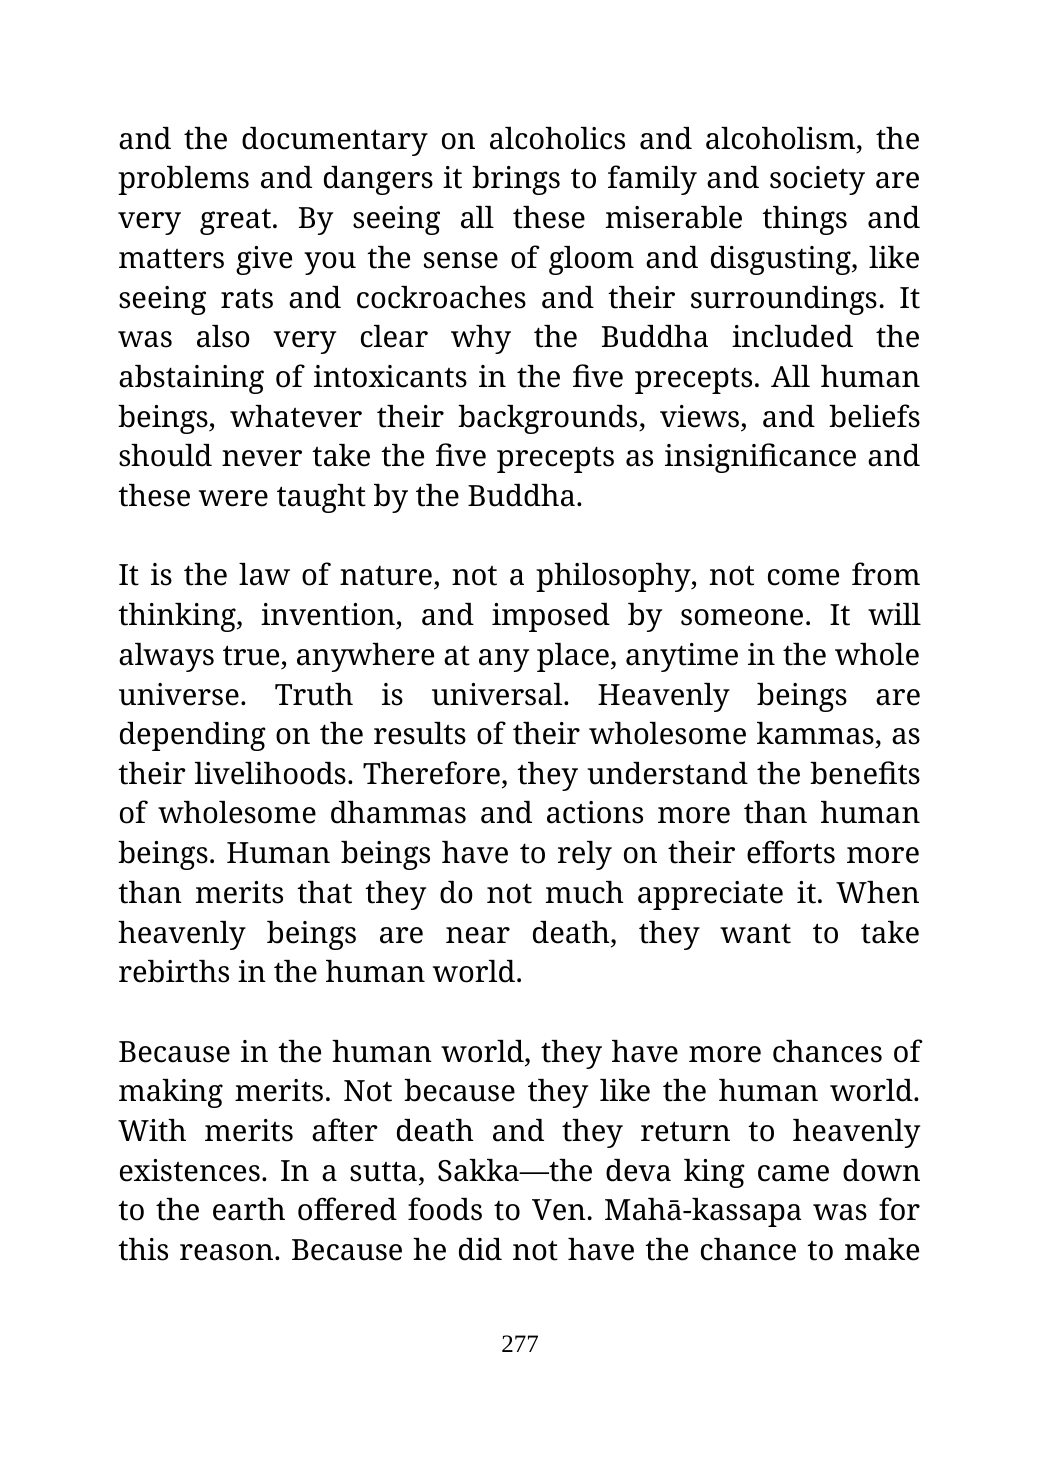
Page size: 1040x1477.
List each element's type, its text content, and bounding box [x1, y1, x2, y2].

text and the documentary on alcoholics and alcoholism, the problems and dangers it brings to family and society are very great. By seeing all these miserable things and matters give you the sense of gloom and disgusting, like seeing rats and cockroaches and their surroundings. It was also very clear why the Buddha included the abstaining of intoxicants in the five precepts. All human beings, whatever their backgrounds, views, and beliefs should never take the five precepts as insignificance and these were taught by the Buddha. It is the law of nature, not a philosophy, not come from thinking, invention, and imposed by someone. It will always true, anywhere at any place, anytime in the whole universe. Truth is universal. Heavenly beings are depending on the results of their wholesome kammas, as their livelihoods. Therefore, they understand the benefits of wholesome dhammas and actions more than human beings. Human beings have to rely on their efforts more than merits that they do not much appreciate it. When heavenly beings are near death, they want to take rebirths in the human world. Because in the human world, they have more chances of making merits. Not because they like the human world. With merits after death and they return to heavenly existences. In a sutta, Sakka—the deva king came down to the earth offered foods to Ven. Mahā-kassapa was for this reason. Because he did not have the chance to make [118, 118, 922, 1269]
